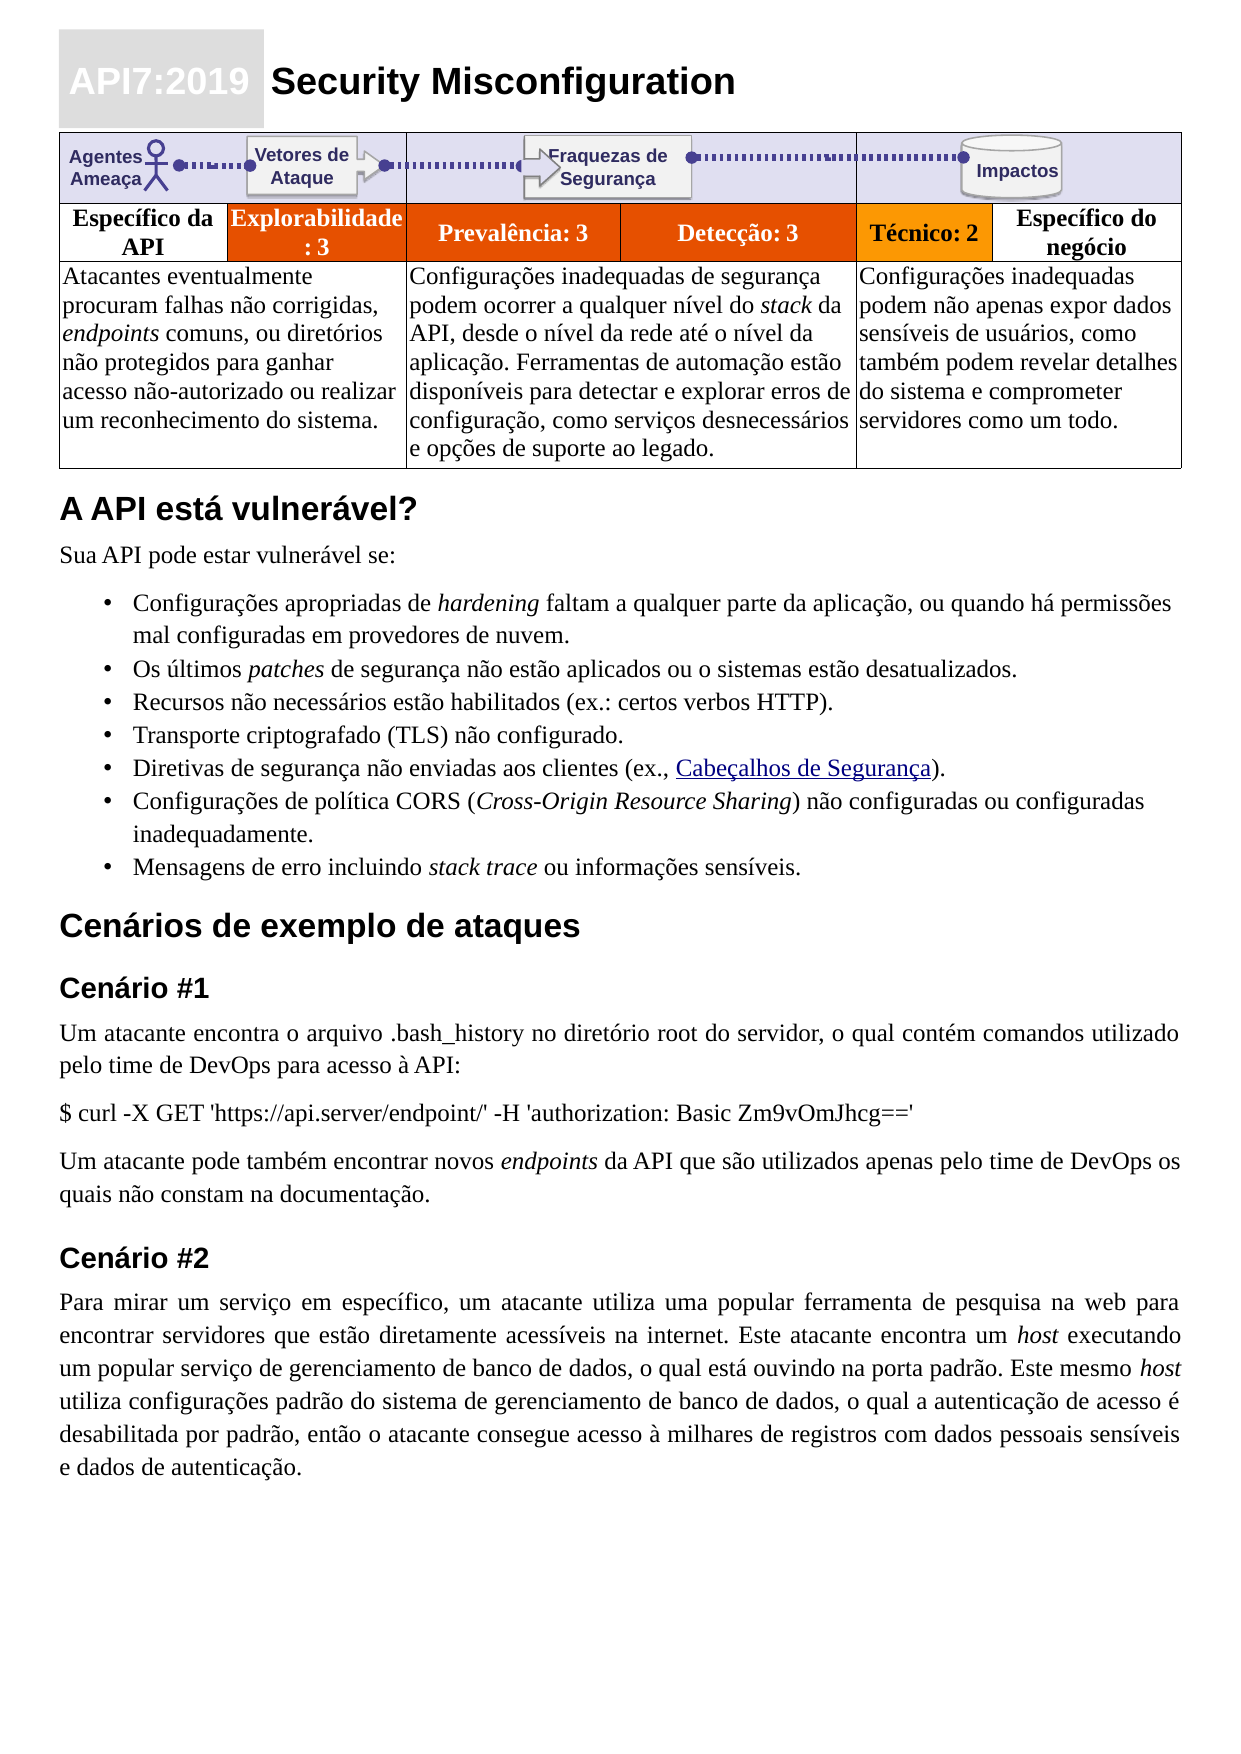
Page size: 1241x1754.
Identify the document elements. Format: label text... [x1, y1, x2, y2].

subtitle Cenários de exemplo de ataques [59, 906, 1181, 944]
list Configurações apropriadas de hardening faltam a qualquer parte da aplicação, ou quando há permissões mal configuradas em provedores de nuvem. [103, 588, 1181, 649]
text Sua API pode estar vulnerável se: [59, 540, 1181, 569]
table_cell Específico do negócio [993, 204, 1181, 261]
table_header [407, 133, 620, 203]
table_header [857, 133, 992, 203]
text Um atacante encontra o arquivo .bash_history no diretório root do servidor, o qual contém comandos utilizado pelo time de DevOps para acesso à API: [59, 1018, 1181, 1079]
list Os últimos patches de segurança não estão aplicados ou o sistemas estão desatualizados. [103, 654, 1181, 682]
table_cell Explorabilidade: 3 [228, 204, 406, 261]
table_cell Técnico: 2 [857, 204, 992, 261]
table_cell Detecção: 3 [621, 204, 856, 261]
list Recursos não necessários estão habilitados (ex.: certos verbos HTTP). [103, 687, 1181, 715]
text Um atacante pode também encontrar novos endpoints da API que são utilizados apenas pelo time de DevOps os quais não constam na documentação. [59, 1146, 1181, 1208]
text $ curl -X GET 'https://api.server/endpoint/' -H 'authorization: Basic Zm9vOmJhcg==' [59, 1098, 1181, 1127]
list Transporte criptografado (TLS) não configurado. [103, 720, 1181, 748]
table_header [992, 133, 1181, 203]
list Configurações de política CORS (Cross-Origin Resource Sharing) não configuradas ou configuradas inadequadamente. [103, 786, 1181, 847]
table_cell Específico da API [60, 204, 227, 261]
list Mensagens de erro incluindo stack trace ou informações sensíveis. [103, 852, 1181, 881]
table_header [227, 133, 406, 203]
text Para mirar um serviço em específico, um atacante utiliza uma popular ferramenta de pesquisa na web para encontrar servidores que estão diretamente acessíveis na internet. Este atacante encontra um host executando um popular serviço de gerenciamento de banco de dados, o qual está ouvindo na porta padrão. Este mesmo host utiliza configurações padrão do sistema de gerenciamento de banco de dados, o qual a autenticação de acesso é desabilitada por padrão, então o atacante consegue acesso à milhares de registros com dados pessoais sensíveis e dados de autenticação. [59, 1287, 1181, 1481]
subtitle Cenário #2 [59, 1241, 1181, 1275]
table_header [620, 133, 856, 203]
subtitle Cenário #1 [59, 971, 1181, 1005]
table_cell Configurações inadequadas de segurança podem ocorrer a qualquer nível do stack da API, desde o nível da rede até o nível da aplicação. Ferramentas de automação estão disponíveis para detectar e explorar erros de configuração, como serviços desnecessários e opções de suporte ao legado. [407, 262, 856, 468]
table_cell Atacantes eventualmente procuram falhas não corrigidas, endpoints comuns, ou diretórios não protegidos para ganhar acesso não-autorizado ou realizar um reconhecimento do sistema. [60, 262, 406, 468]
table_cell Configurações inadequadas podem não apenas expor dados sensíveis de usuários, como também podem revelar detalhes do sistema e comprometer servidores como um todo. [857, 262, 1181, 468]
subtitle A API está vulnerável? [59, 489, 1181, 527]
list Diretivas de segurança não enviadas aos clientes (ex., Cabeçalhos de Segurança). [103, 753, 1181, 781]
table_header [60, 133, 227, 203]
table_cell Prevalência: 3 [407, 204, 620, 261]
